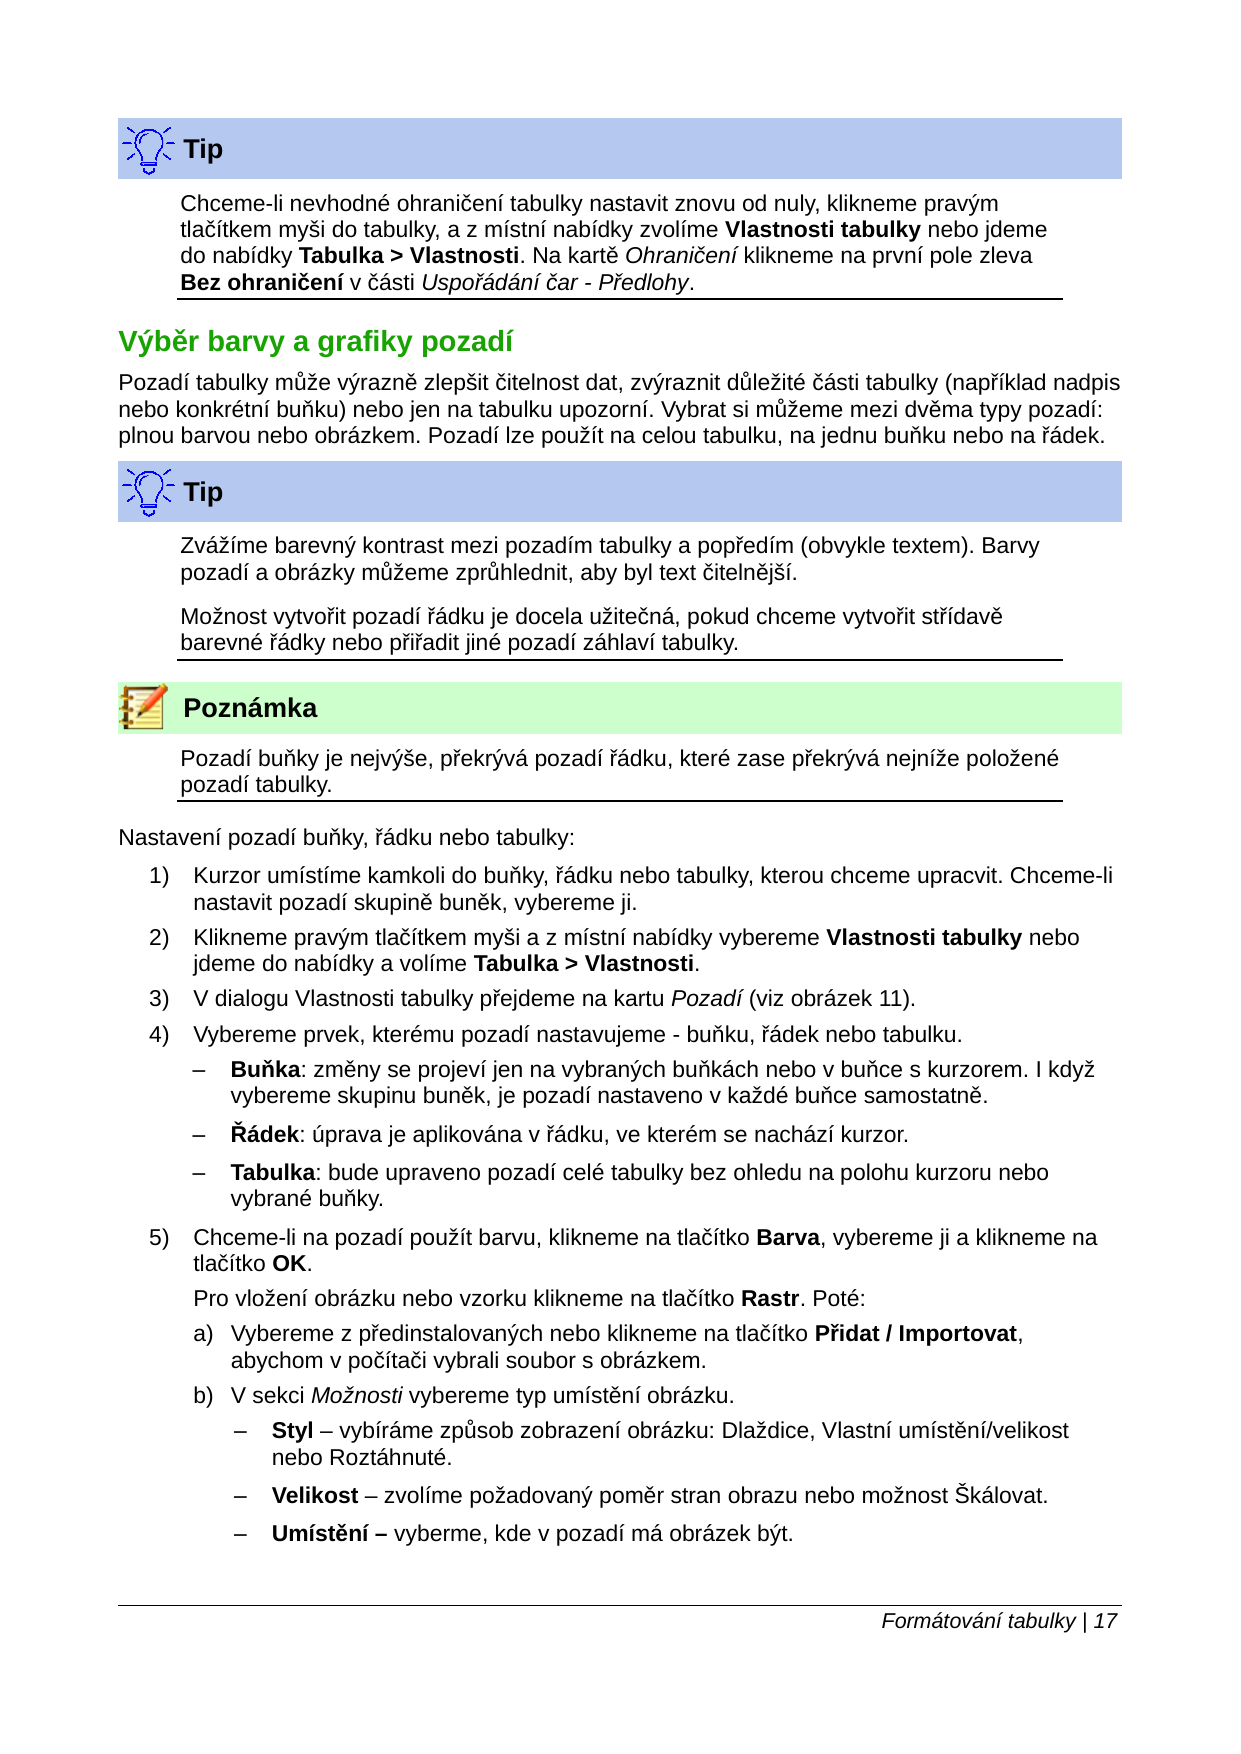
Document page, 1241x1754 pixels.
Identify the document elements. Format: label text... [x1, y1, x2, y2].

list Buňka: změny se projeví jen na vybraných buňkách nebo v buňce s kurzorem. I když vybereme skupinu buněk, je pozadí nastaveno v každé buňce samostatně. [192, 1056, 1122, 1108]
list Vybereme prvek, kterému pozadí nastavujeme - buňku, řádek nebo tabulku. [169, 1021, 1122, 1047]
list Umístění – vyberme, kde v pozadí má obrázek být. [234, 1520, 1122, 1546]
list V sekci Možnosti vybereme typ umístění obrázku. [193, 1382, 1122, 1408]
list Chceme-li na pozadí použít barvu, klikneme na tlačítko Barva, vybereme ji a klikneme na tlačítko OK. [169, 1223, 1122, 1276]
list Kurzor umístíme kamkoli do buňky, řádku nebo tabulky, kterou chceme upracvit. Chceme-li nastavit pozadí skupině buněk, vybereme ji. [169, 862, 1122, 915]
text Pozadí buňky je nejvýše, překrývá pozadí řádku, které zase překrývá nejníže položené pozadí tabulky. [177, 742, 1063, 800]
list Pro vložení obrázku nebo vzorku klikneme na tlačítko Rastr. Poté: [193, 1285, 1122, 1311]
subtitle Výběr barvy a grafiky pozadí [118, 324, 1122, 357]
list Tabulka: bude upraveno pozadí celé tabulky bez ohledu na polohu kurzoru nebo vybrané buňky. [192, 1159, 1122, 1212]
subtitle Tip [118, 118, 1122, 179]
picture [119, 682, 170, 733]
picture [119, 461, 179, 521]
picture [119, 119, 179, 179]
list Vybereme z předinstalovaných nebo klikneme na tlačítko Přidat / Importovat, abychom v počítači vybrali soubor s obrázkem. [193, 1320, 1122, 1373]
list Klikneme pravým tlačítkem myši a z místní nabídky vybereme Vlastnosti tabulky nebo jdeme do nabídky a volíme Tabulka > Vlastnosti. [169, 924, 1122, 977]
list Nastavení pozadí buňky, řádku nebo tabulky: [118, 823, 1122, 850]
list Velikost – zvolíme požadovaný poměr stran obrazu nebo možnost Škálovat. [234, 1482, 1122, 1508]
text Možnost vytvořit pozadí řádku je docela užitečná, pokud chceme vytvořit střídavě barevné řádky nebo přiřadit jiné pozadí záhlaví tabulky. [177, 600, 1063, 659]
subtitle Tip [118, 461, 1122, 522]
text Zvážíme barevný kontrast mezi pozadím tabulky a popředím (obvykle textem). Barvy pozadí a obrázky můžeme zprůhlednit, aby byl text čitelnější. [177, 529, 1063, 585]
text Chceme-li nevhodné ohraničení tabulky nastavit znovu od nuly, klikneme pravým tlačítkem myši do tabulky, a z místní nabídky zvolíme Vlastnosti tabulky nebo jdeme do nabídky Tabulka > Vlastnosti. Na kartě Ohraničení klikneme na první pole zleva Bez ohraničení v části Uspořádání čar - Předlohy. [177, 187, 1063, 298]
text Pozadí tabulky může výrazně zlepšit čitelnost dat, zvýraznit důležité části tabulky (například nadpis nebo konkrétní buňku) nebo jen na tabulku upozorní. Vybrat si můžeme mezi dvěma typy pozadí: plnou barvou nebo obrázkem. Pozadí lze použít na celou tabulku, na jednu buňku nebo na řádek. [118, 369, 1122, 448]
list V dialogu Vlastnosti tabulky přejdeme na kartu Pozadí (viz obrázek 11). [169, 985, 1122, 1012]
list Styl – vybíráme způsob zobrazení obrázku: Dlaždice, Vlastní umístění/velikost nebo Roztáhnuté. [234, 1417, 1122, 1470]
list Řádek: úprava je aplikována v řádku, ve kterém se nachází kurzor. [192, 1121, 1122, 1147]
subtitle Poznámka [118, 682, 1122, 734]
